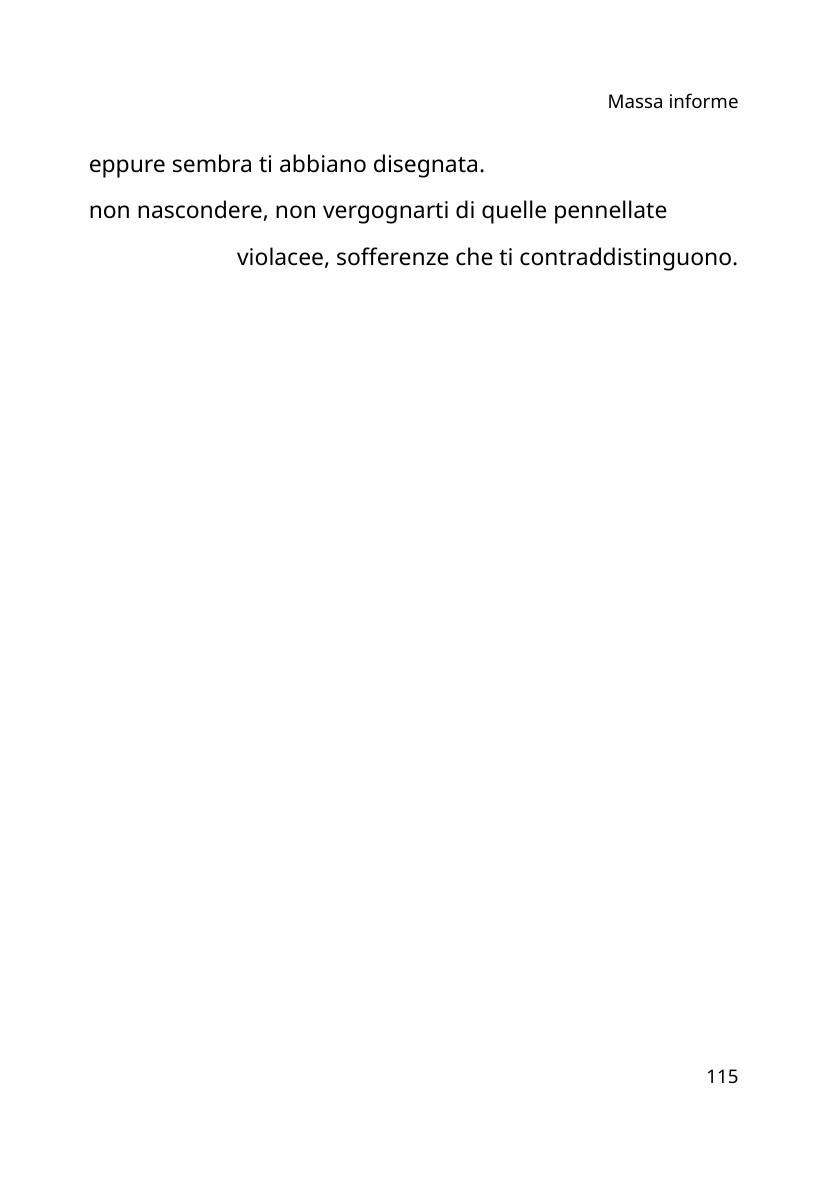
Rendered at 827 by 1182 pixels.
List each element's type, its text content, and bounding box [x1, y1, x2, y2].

text non nascondere, non vergognarti di quelle pennellate [88, 194, 738, 226]
text violacee, sofferenze che ti contraddistinguono. [88, 241, 738, 272]
text eppure sembra ti abbiano disegnata. [88, 147, 738, 179]
